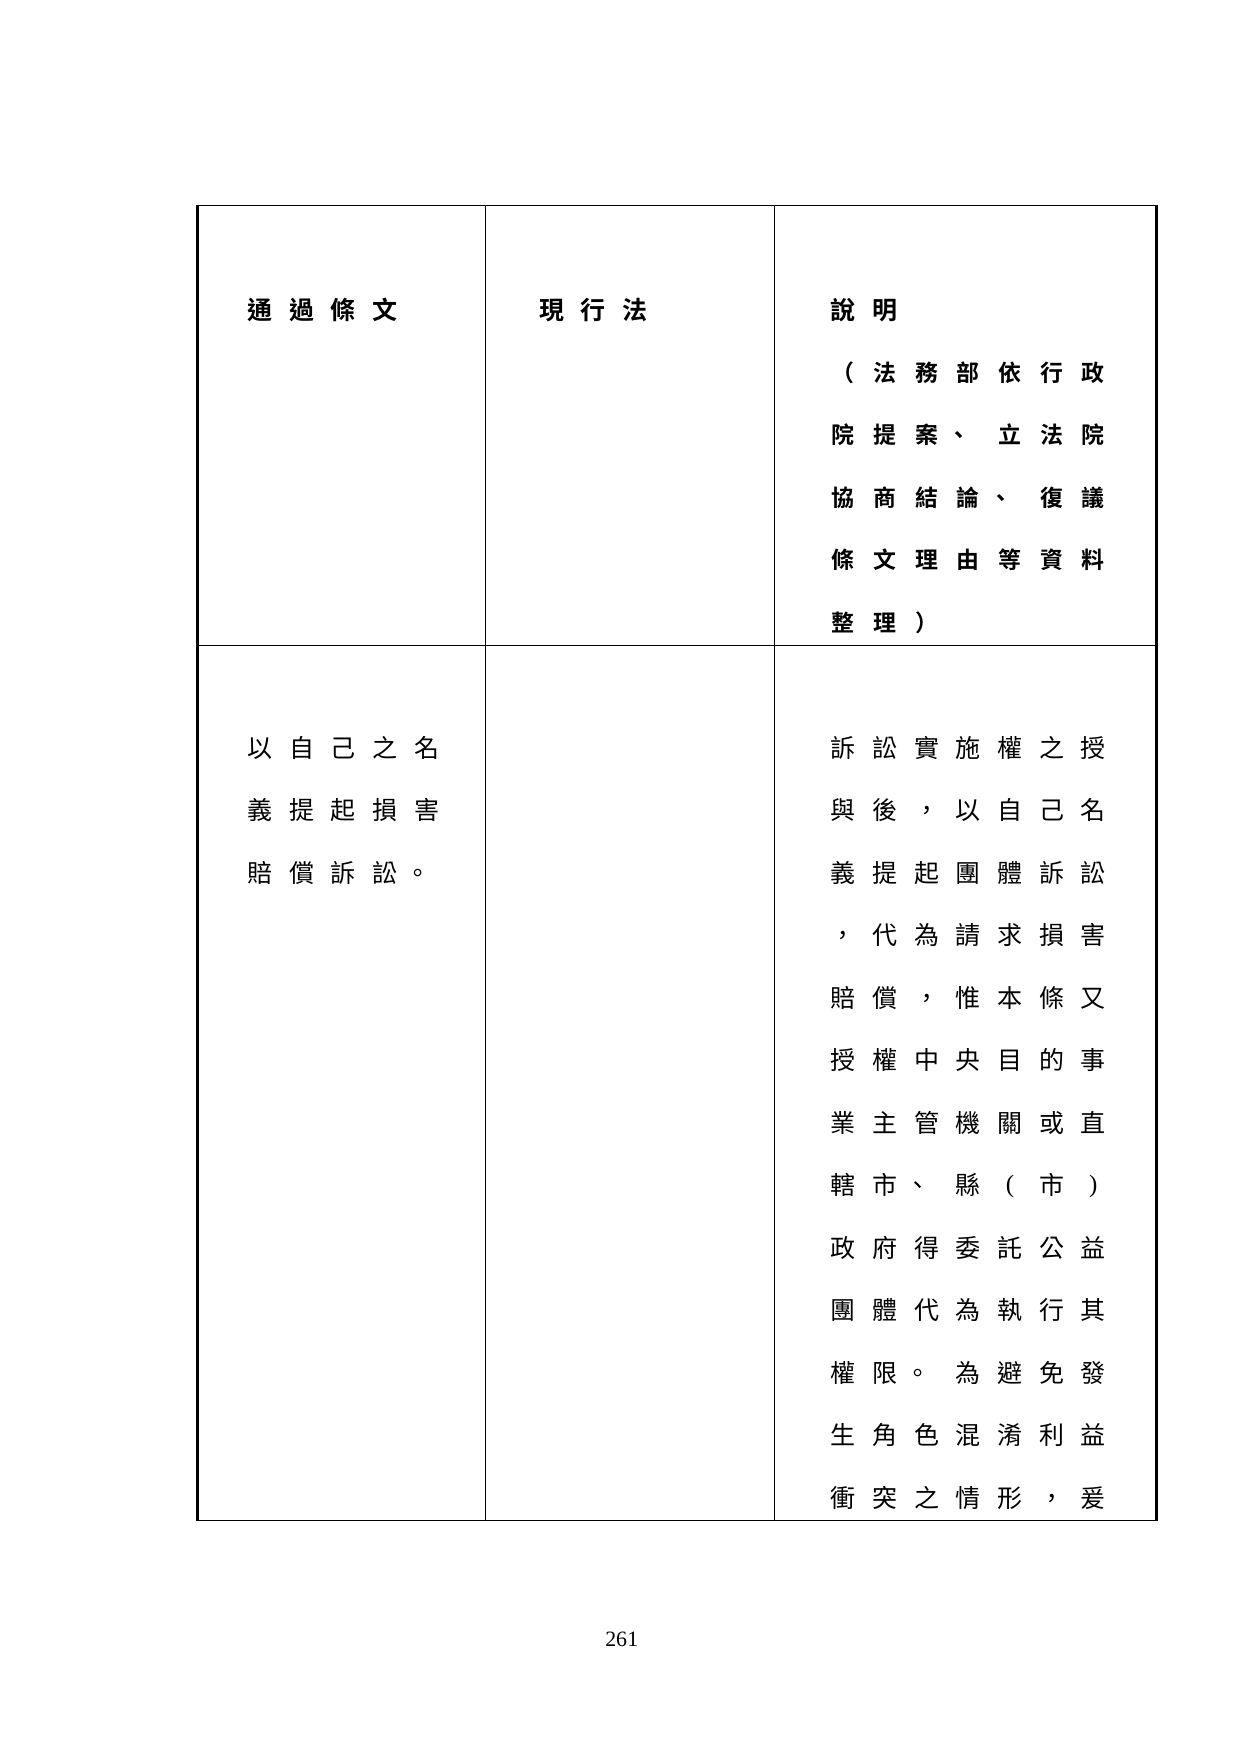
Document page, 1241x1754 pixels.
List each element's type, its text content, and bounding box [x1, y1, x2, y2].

table_header 通過條文 [199, 206, 485, 645]
table_cell 訴訟實施權之授與後，以自己名義提起團體訴訟，代為請求損害賠償，惟本條又授權中央目的事業主管機關或直轄市、縣(市)政府得委託公益團體代為執行其權限。為避免發生角色混淆利益衝突之情形，爰 [775, 646, 1155, 1520]
table_cell [486, 646, 774, 1520]
table_header 現行法 [486, 206, 774, 645]
table_header 說明 （法務部依行政院提案、立法院協商結論、復議條文理由等資料整理） [775, 206, 1155, 645]
table_cell 以自己之名義提起損害賠償訴訟。 [199, 646, 485, 1520]
